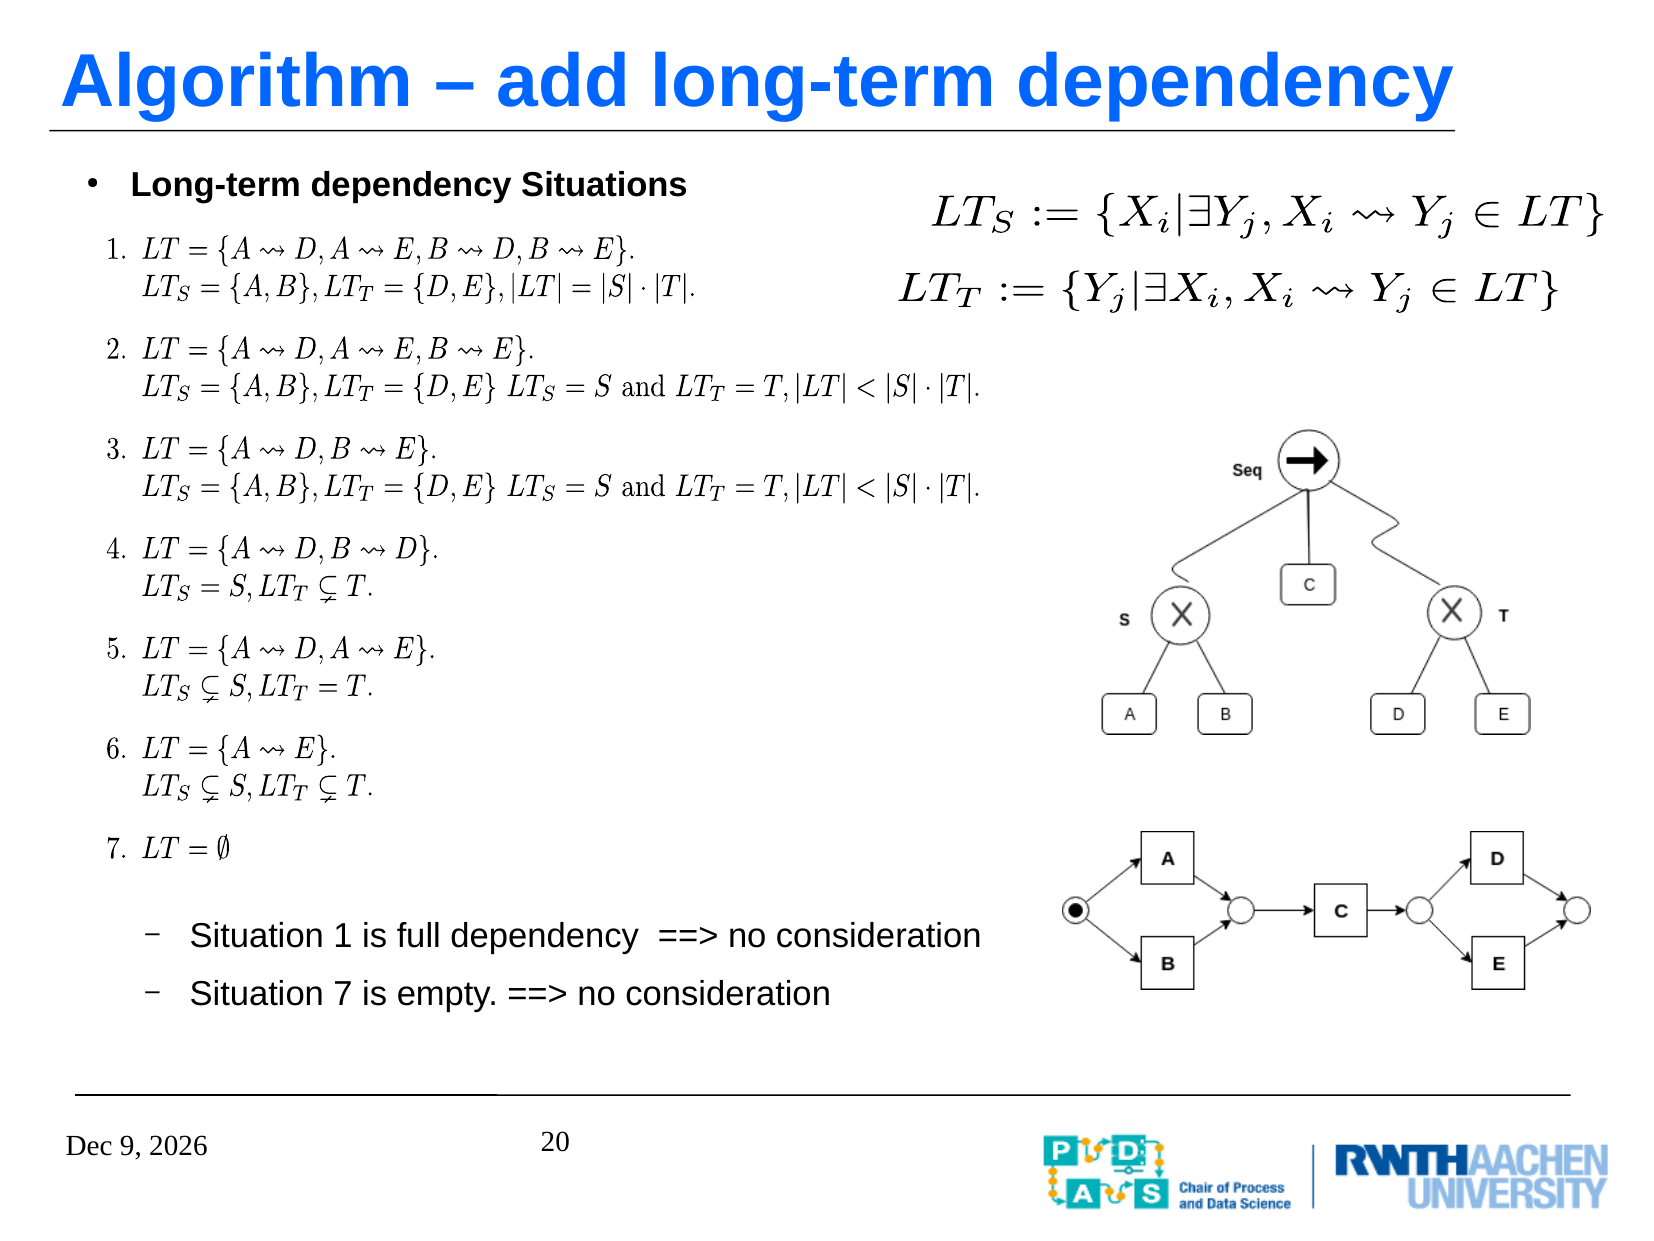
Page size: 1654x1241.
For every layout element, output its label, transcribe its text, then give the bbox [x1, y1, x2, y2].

text_box [106, 192, 1607, 861]
picture [1095, 429, 1531, 736]
list Long-term dependency Situations Situation 1 is full dependency ==> no consideration Situation 7 is empty. ==> no consideration [71, 165, 1006, 1021]
title Algorithm – add long-term dependency [60, 30, 1549, 131]
picture [1062, 831, 1591, 991]
picture [1005, 1090, 1647, 1241]
